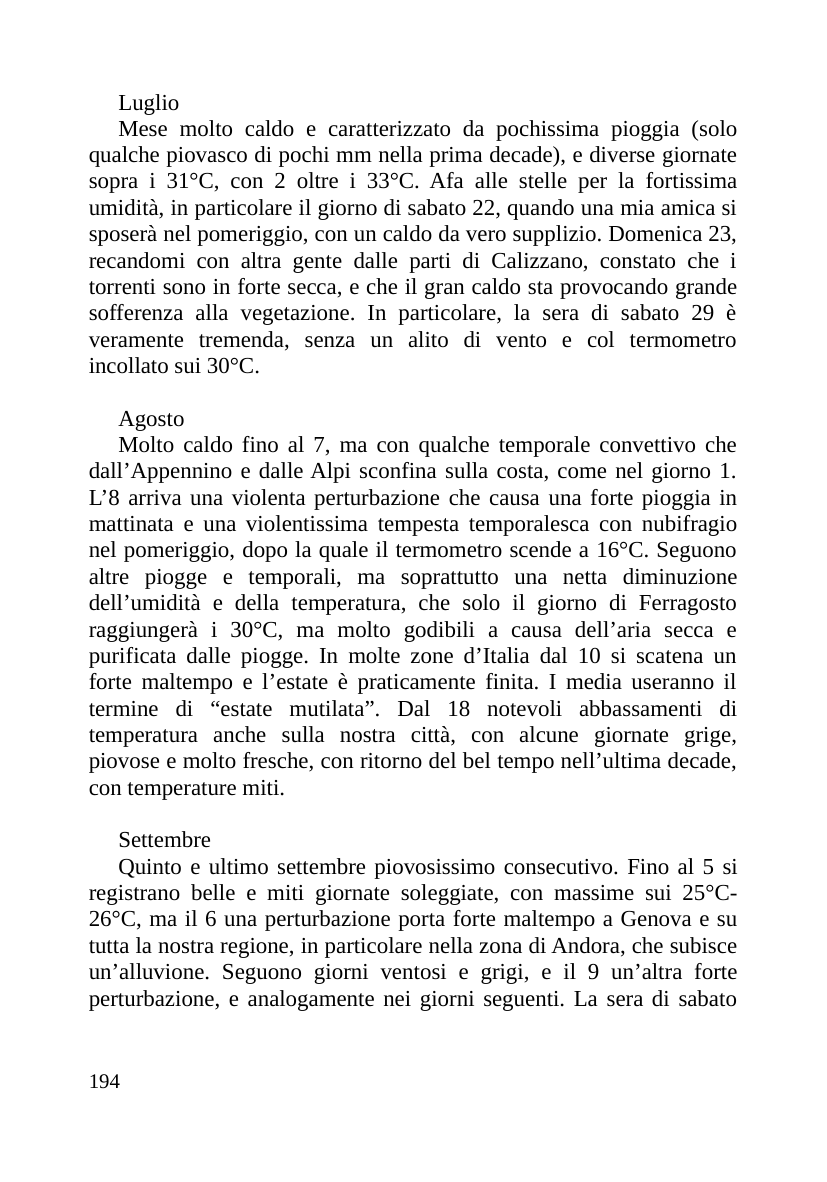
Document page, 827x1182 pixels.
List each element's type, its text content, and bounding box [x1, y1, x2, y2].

text Molto caldo fino al 7, ma con qualche temporale convettivo che dall’Appennino e dalle Alpi sconfina sulla costa, come nel giorno 1. L’8 arriva una violenta perturbazione che causa una forte pioggia in mattinata e una violentissima tempesta temporalesca con nubifragio nel pomeriggio, dopo la quale il termometro scende a 16°C. Seguono altre piogge e temporali, ma soprattutto una netta diminuzione dell’umidità e della temperatura, che solo il giorno di Ferragosto raggiungerà i 30°C, ma molto godibili a causa dell’aria secca e purificata dalle piogge. In molte zone d’Italia dal 10 si scatena un forte maltempo e l’estate è praticamente finita. I media useranno il termine di “estate mutilata”. Dal 18 notevoli abbassamenti di temperatura anche sulla nostra città, con alcune giornate grige, piovose e molto fresche, con ritorno del bel tempo nell’ultima decade, con temperature miti. [88, 431, 738, 800]
text Luglio [88, 88, 738, 115]
text Mese molto caldo e caratterizzato da pochissima pioggia (solo qualche piovasco di pochi mm nella prima decade), e diverse giornate sopra i 31°C, con 2 oltre i 33°C. Afa alle stelle per la fortissima umidità, in particolare il giorno di sabato 22, quando una mia amica si sposerà nel pomeriggio, con un caldo da vero supplizio. Domenica 23, recandomi con altra gente dalle parti di Calizzano, constato che i torrenti sono in forte secca, e che il gran caldo sta provocando grande sofferenza alla vegetazione. In particolare, la sera di sabato 29 è veramente tremenda, senza un alito di vento e col termometro incollato sui 30°C. [88, 115, 738, 378]
text Settembre [88, 826, 738, 853]
text Agosto [88, 405, 738, 431]
text Quinto e ultimo settembre piovosissimo consecutivo. Fino al 5 si registrano belle e miti giornate soleggiate, con massime sui 25°C-26°C, ma il 6 una perturbazione porta forte maltempo a Genova e su tutta la nostra regione, in particolare nella zona di Andora, che subisce un’alluvione. Seguono giorni ventosi e grigi, e il 9 un’altra forte perturbazione, e analogamente nei giorni seguenti. La sera di sabato [88, 853, 738, 1011]
